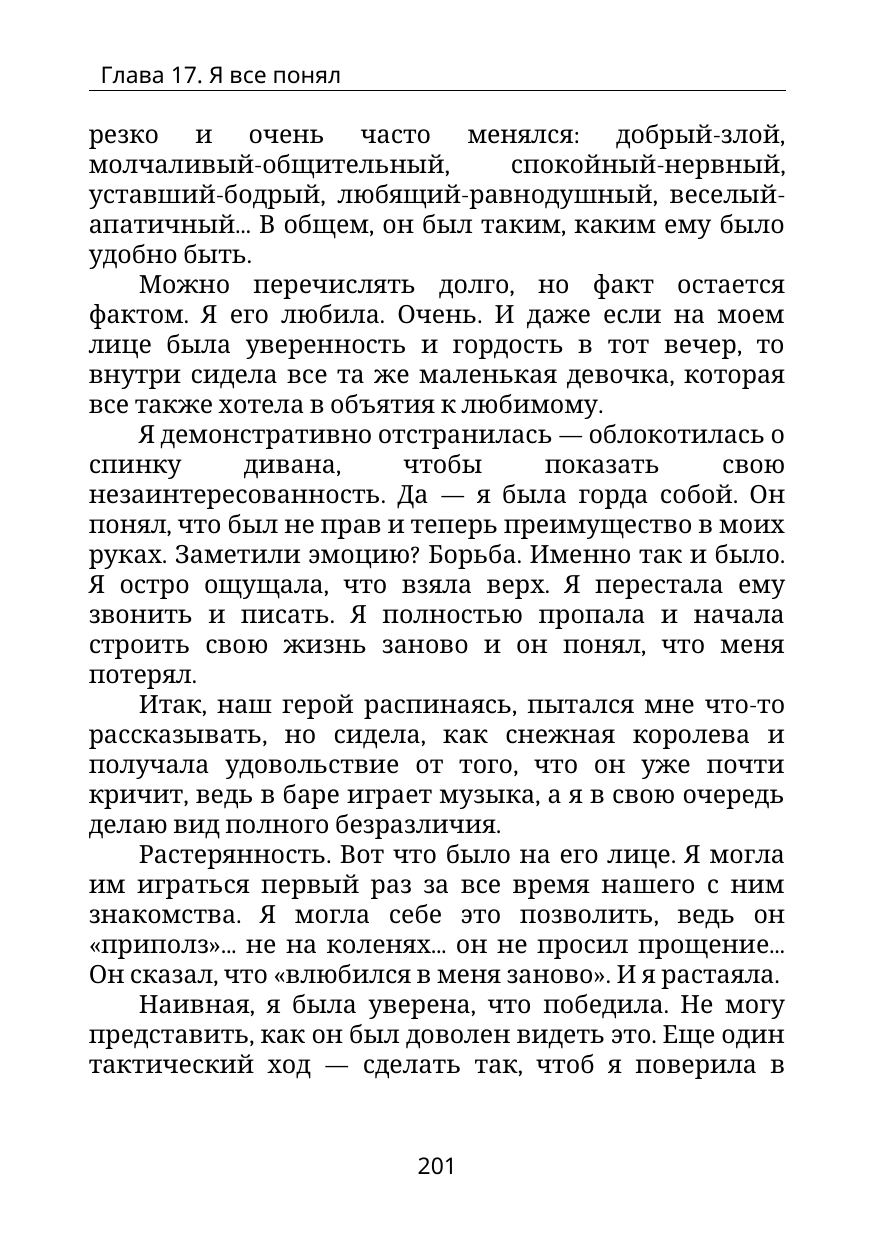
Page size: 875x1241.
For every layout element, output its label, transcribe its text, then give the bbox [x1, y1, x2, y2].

text Наивная, я была уверена, что победила. Не могу представить, как он был доволен видеть это. Еще один тактический ход — сделать так, чтоб я поверила в [88, 990, 786, 1080]
text Можно перечислять долго, но факт остается фактом. Я его любила. Очень. И даже если на моем лице была уверенность и гордость в тот вечер, то внутри сидела все та же маленькая девочка, которая все также хотела в объятия к любимому. [88, 270, 786, 420]
text Растерянность. Вот что было на его лице. Я могла им играться первый раз за все время нашего с ним знакомства. Я могла себе это позволить, ведь он «приполз»... не на коленях... он не просил прощение... Он сказал, что «влюбился в меня заново». И я растаяла. [88, 840, 786, 990]
text резко и очень часто менялся: добрый-злой, молчаливый-общительный, спокойный-нервный, уставший-бодрый, любящий-равнодушный, веселый-апатичный... В общем, он был таким, каким ему было удобно быть. [88, 120, 786, 270]
text Я демонстративно отстранилась — облокотилась о спинку дивана, чтобы показать свою незаинтересованность. Да — я была горда собой. Он понял, что был не прав и теперь преимущество в моих руках. Заметили эмоцию? Борьба. Именно так и было. Я остро ощущала, что взяла верх. Я перестала ему звонить и писать. Я полностью пропала и начала строить свою жизнь заново и он понял, что меня потерял. [88, 420, 786, 690]
text Итак, наш герой распинаясь, пытался мне что-то рассказывать, но сидела, как снежная королева и получала удовольствие от того, что он уже почти кричит, ведь в баре играет музыка, а я в свою очередь делаю вид полного безразличия. [88, 690, 786, 840]
